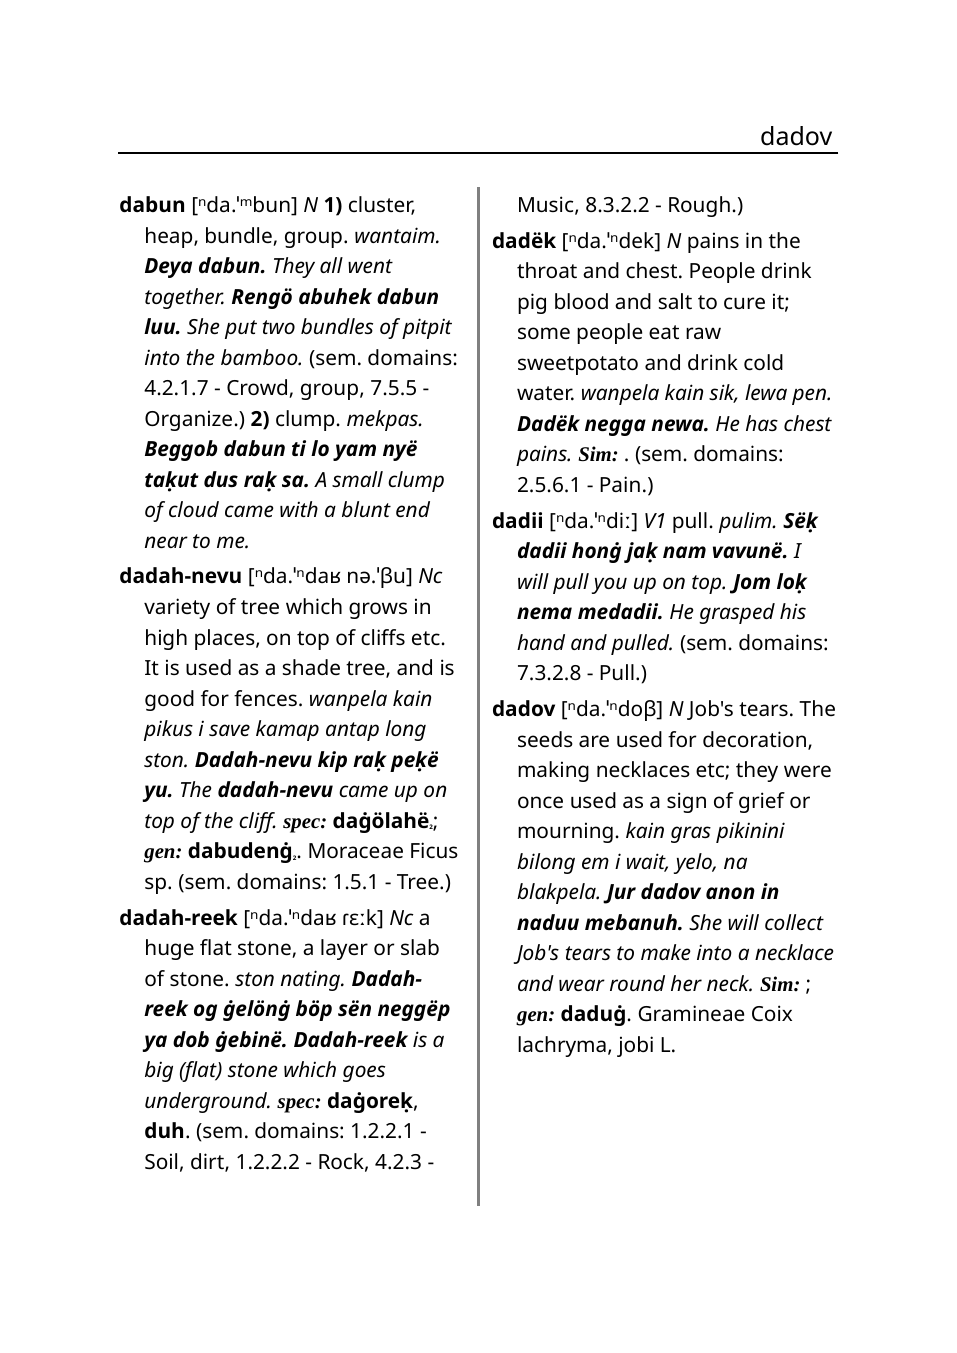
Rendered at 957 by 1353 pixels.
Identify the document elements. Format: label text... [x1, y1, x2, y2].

text dadov [ⁿda.ˈⁿdoβ] N Job's tears. The seeds are used for decoration, making necklaces etc; they were once used as a sign of grief or mourning. kain gras pikinini bilong em i wait, yelo, na blakpela. Jur dadov anon in naduu mebanuh. She will collect Job's tears to make into a necklace and wear round her neck. Sim: ; gen: daduġ. Gramineae Coix lachryma, jobi L. [492, 691, 837, 1062]
text dabun [ⁿda.ˈᵐbun] N 1) cluster, heap, bundle, group. wantaim. Deya dabun. They all went together. Rengö abuhek dabun luu. She put two bundles of pitpit into the bamboo. (sem. domains: 4.2.1.7 - Crowd, group, 7.5.5 - Organize.) 2) clump. mekpas. Beggob dabun ti lo yam nyë taḳut dus raḳ sa. A small clump of cloud came with a blunt end near to me. [119, 188, 465, 558]
text dadëk [ⁿda.ˈⁿdek] N pains in the throat and chest. People drink pig blood and salt to cure it; some people eat raw sweetpotato and drink cold water. wanpela kain sik, lewa pen. Dadëk negga newa. He has chest pains. Sim: . (sem. domains: 2.5.6.1 - Pain.) [492, 223, 837, 503]
text dadii [ⁿda.ˈⁿdiː] V1 pull. pulim. Sëḳ dadii honġ jaḳ nam vavunë. I will pull you up on top. Jom loḳ nema medadii. He grasped his hand and pulled. (sem. domains: 7.3.2.8 - Pull.) [492, 503, 837, 691]
text dadah-nevu [ⁿda.ˈⁿdaʁ nə.ˈβu] Nc variety of tree which grows in high places, on top of cliffs etc. It is used as a shade tree, and is good for fences. wanpela kain pikus i save kamap antap long ston. Dadah-nevu kip raḳ peḳë yu. The dadah-nevu came up on top of the cliff. spec: daġölahë2; gen: dabudenġ2. Moraceae Ficus sp. (sem. domains: 1.5.1 - Tree.) [119, 558, 465, 899]
text - Music, 8.3.2.2 - Rough.) [492, 188, 837, 223]
text dadah-reek [ⁿda.ˈⁿdaʁ ɾɛːk] Nc a huge flat stone, a layer or slab of stone. ston nating. Dadah-reek og ġelönġ böp sën neggëp ya dob ġebinë. Dadah-reek is a big (flat) stone which goes underground. spec: daġoreḳ, duh. (sem. domains: 1.2.2.1 - Soil, dirt, 1.2.2.2 - Rock, 4.2.3 [119, 899, 465, 1179]
